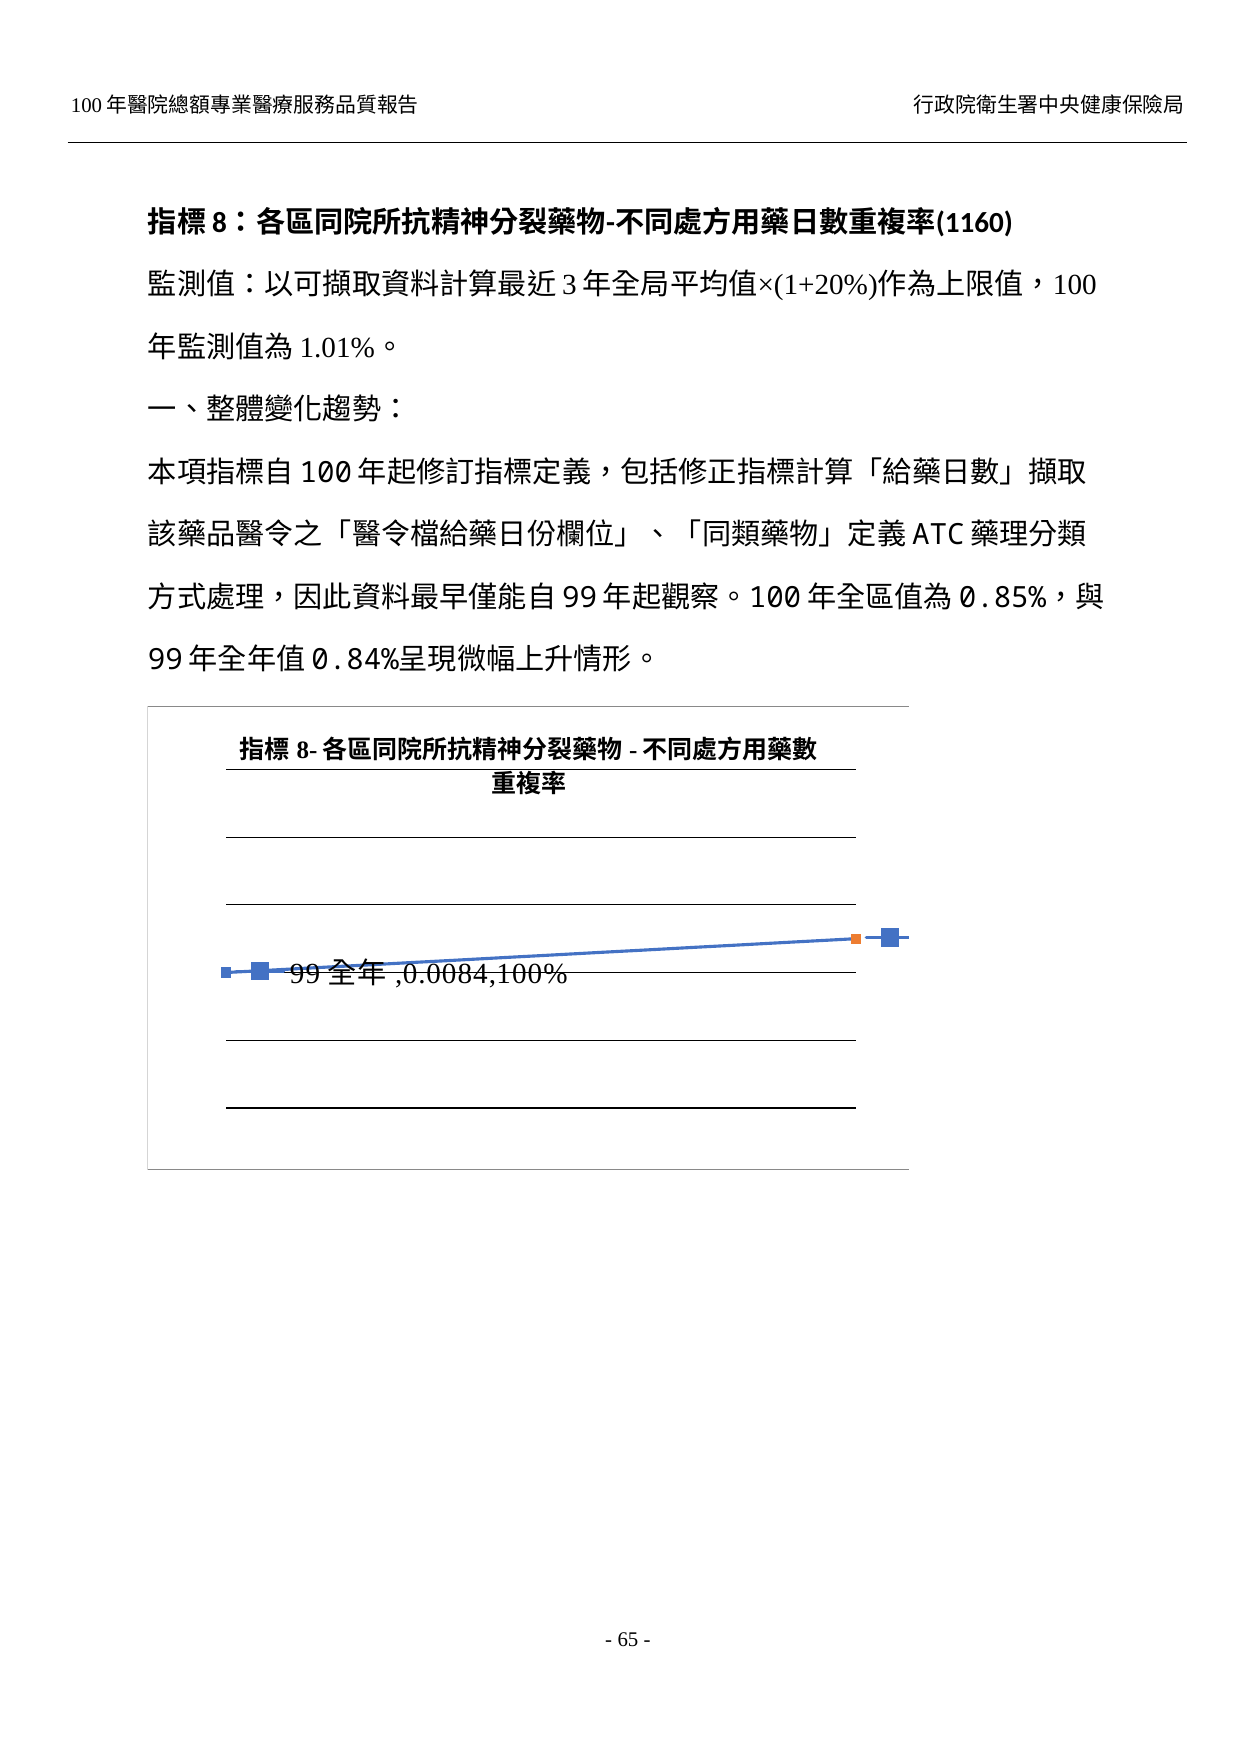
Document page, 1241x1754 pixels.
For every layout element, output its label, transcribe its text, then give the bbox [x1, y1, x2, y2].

text 一、整體變化趨勢： [148, 365, 1107, 428]
subtitle 指標8：各區同院所抗精神分裂藥物-不同處方用藥日數重複率(1160) [148, 178, 1082, 240]
text 監測值：以可擷取資料計算最近3年全局平均值×(1+20%)作為上限值，100年監測值為1.01%。 [148, 240, 1107, 365]
text 本項指標自100年起修訂指標定義，包括修正指標計算「給藥日數」擷取該藥品醫令之「醫令檔給藥日份欄位」、「同類藥物」定義ATC藥理分類方式處理，因此資料最早僅能自99年起觀察。100年全區值為0.85%，與99年全年值0.84%呈現微幅上升情形。 [148, 428, 1107, 678]
